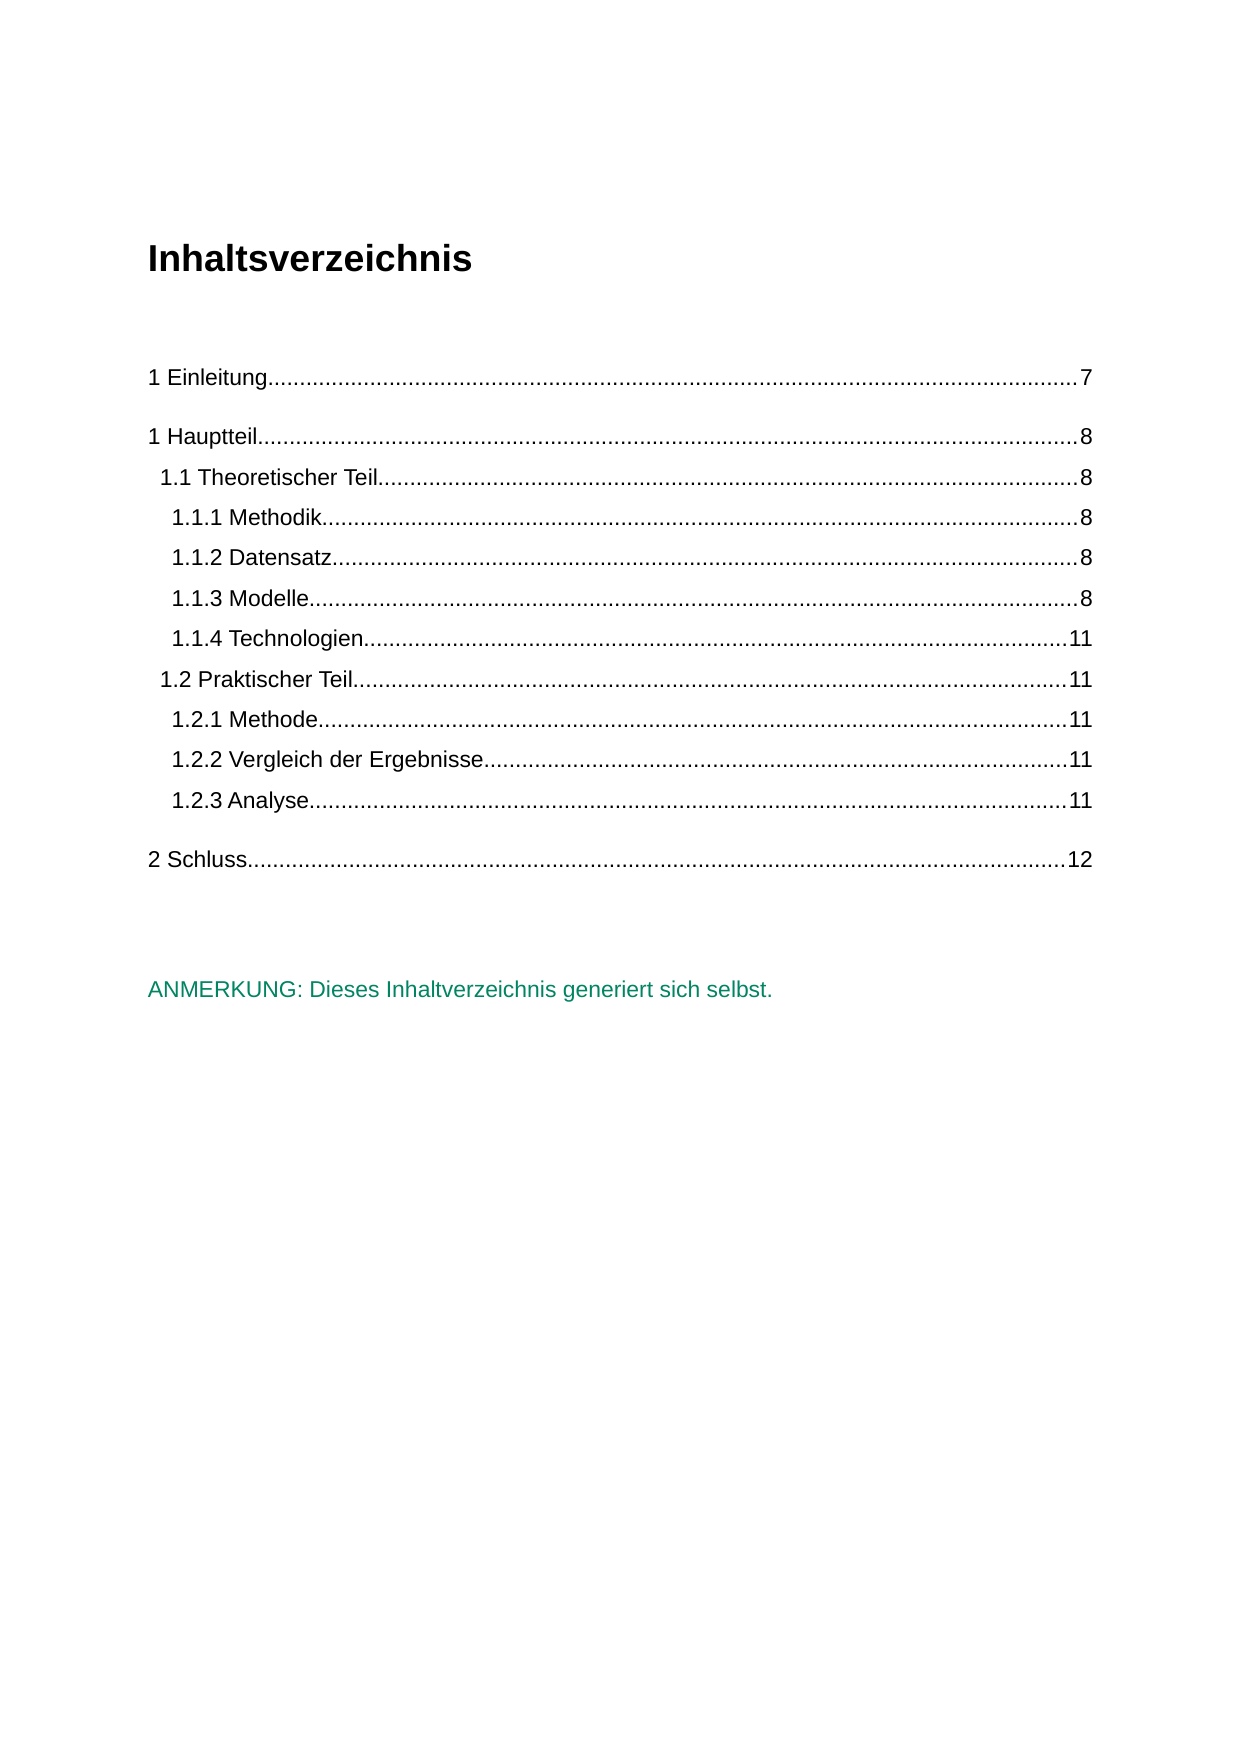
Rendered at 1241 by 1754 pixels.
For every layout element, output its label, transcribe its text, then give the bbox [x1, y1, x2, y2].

text 1 Einleitung 7 [148, 364, 1092, 390]
text 1.1 Theoretischer Teil 8 [159, 463, 1092, 490]
text 1.1.1 Methodik 8 [171, 504, 1092, 530]
text 1.2.3 Analyse 11 [171, 787, 1092, 813]
text 1.2.1 Methode 11 [171, 706, 1092, 732]
text 1.2 Praktischer Teil 11 [159, 666, 1092, 692]
text 1 Hauptteil 8 [148, 423, 1092, 449]
text 1.1.3 Modelle 8 [171, 585, 1092, 611]
text 1.1.4 Technologien 11 [171, 625, 1092, 652]
text Inhaltsverzeichnis [148, 236, 1092, 279]
text 1.1.2 Datensatz 8 [171, 544, 1092, 571]
text 2 Schluss 12 [148, 846, 1092, 872]
text 1.2.2 Vergleich der Ergebnisse 11 [171, 746, 1092, 773]
text ANMERKUNG: Dieses Inhaltverzeichnis generiert sich selbst. [148, 976, 1092, 1002]
